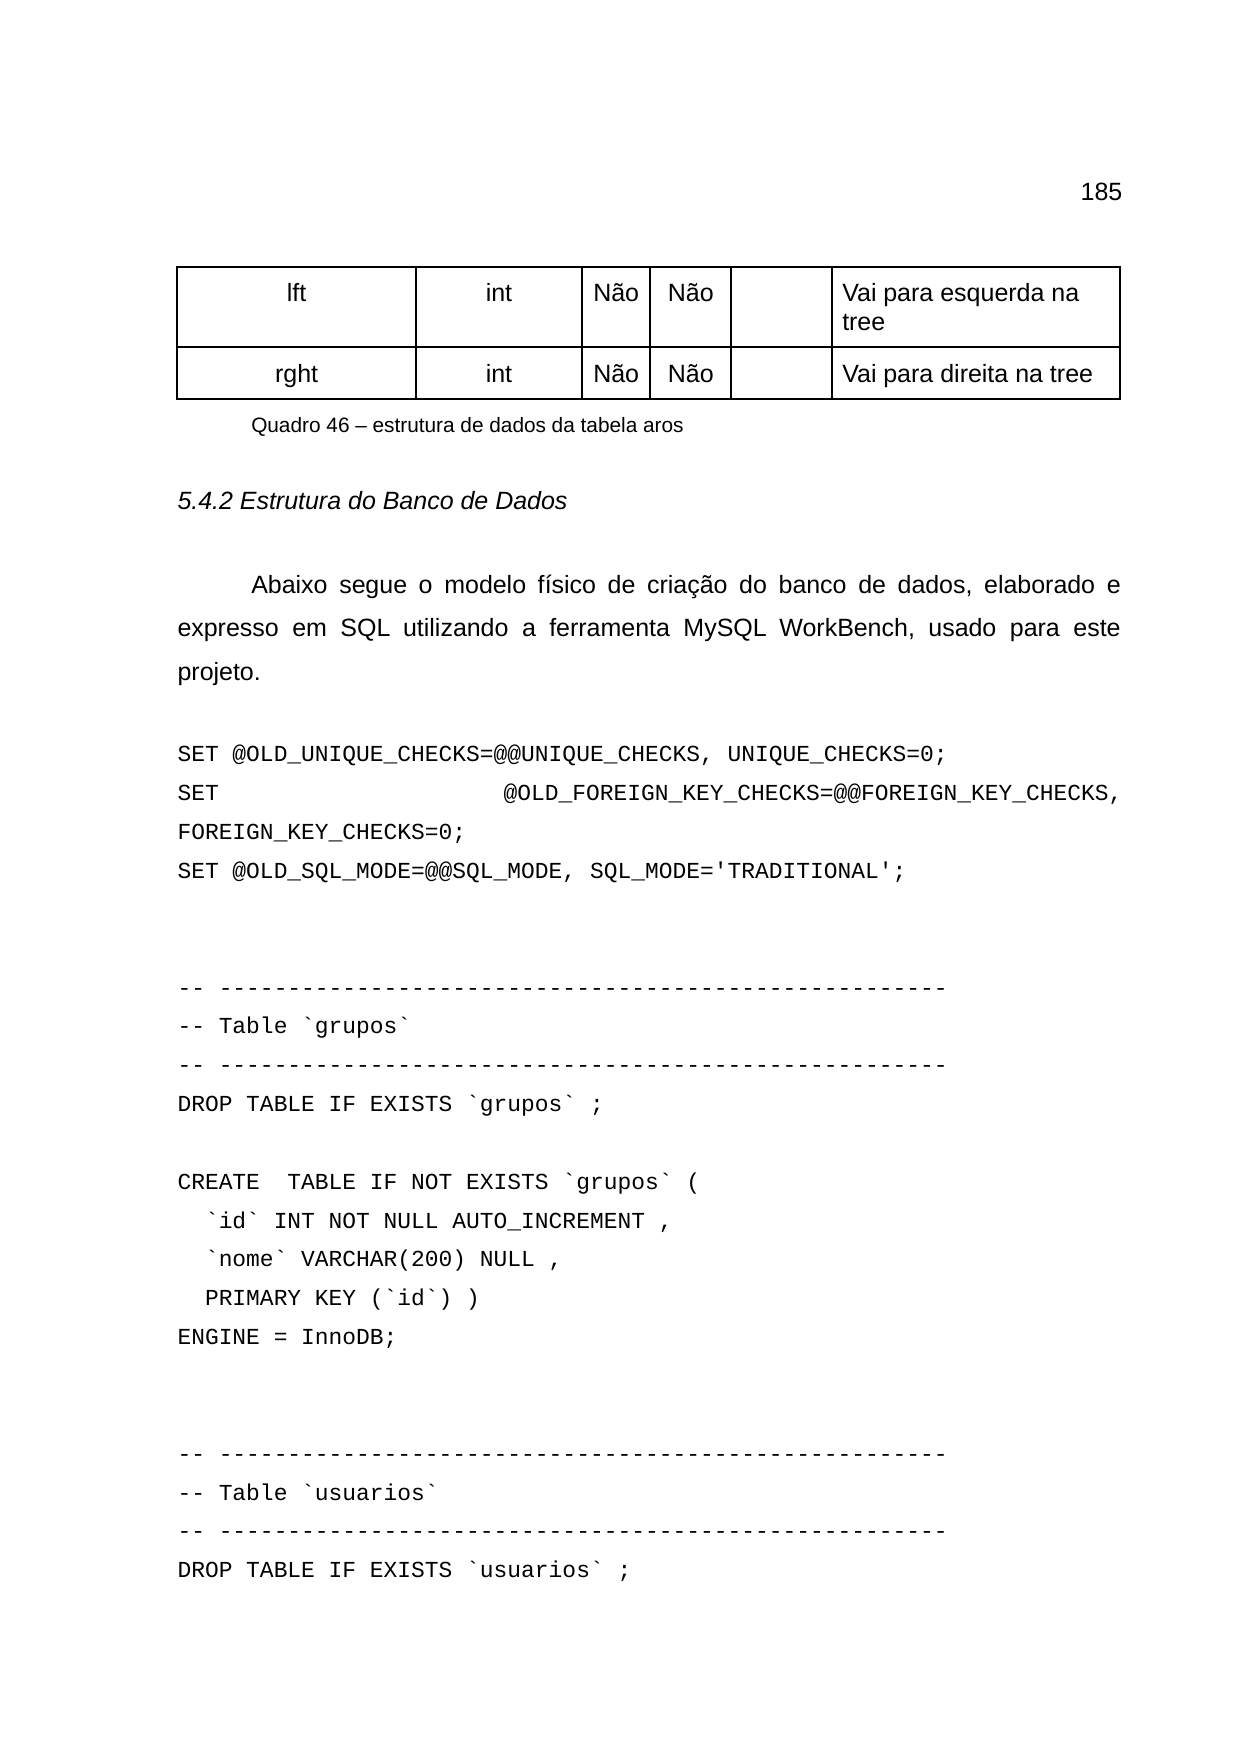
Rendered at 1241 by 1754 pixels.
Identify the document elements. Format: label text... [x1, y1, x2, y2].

text SET @OLD_FOREIGN_KEY_CHECKS=@@FOREIGN_KEY_CHECKS, FOREIGN_KEY_CHECKS=0; [177, 782, 1122, 846]
text SET @OLD_SQL_MODE=@@SQL_MODE, SQL_MODE='TRADITIONAL'; [177, 859, 1122, 885]
table_cell Não [583, 348, 649, 398]
table_cell Não [583, 268, 649, 346]
text -- ----------------------------------------------------- [177, 1520, 1122, 1546]
table_cell [732, 268, 831, 346]
text DROP TABLE IF EXISTS `grupos` ; [177, 1092, 1122, 1118]
text -- ----------------------------------------------------- [177, 1053, 1122, 1079]
text PRIMARY KEY (`id`) ) [177, 1287, 1122, 1313]
text `nome` VARCHAR(200) NULL , [177, 1248, 1122, 1274]
table_cell Vai para esquerda na tree [833, 268, 1119, 346]
text -- Table `usuarios` [177, 1481, 1122, 1507]
text -- ----------------------------------------------------- [177, 976, 1122, 1002]
text Quadro 46 – estrutura de dados da tabela aros [177, 412, 1122, 436]
table_cell int [417, 268, 581, 346]
text ENGINE = InnoDB; [177, 1326, 1122, 1351]
text CREATE TABLE IF NOT EXISTS `grupos` ( [177, 1170, 1122, 1196]
text Abaixo segue o modelo físico de criação do banco de dados, elaborado e expresso em SQL utilizando a ferramenta MySQL WorkBench, usado para este projeto. [177, 570, 1122, 685]
table_cell [732, 348, 831, 398]
table_cell Não [651, 268, 730, 346]
text -- Table `grupos` [177, 1015, 1122, 1041]
subtitle 5.4.2 Estrutura do Banco de Dados [177, 486, 1122, 514]
table_cell Não [651, 348, 730, 398]
table_cell lft [178, 268, 415, 346]
table_cell rght [178, 348, 415, 398]
text -- ----------------------------------------------------- [177, 1442, 1122, 1468]
table_cell Vai para direita na tree [833, 348, 1119, 398]
text `id` INT NOT NULL AUTO_INCREMENT , [177, 1209, 1122, 1235]
text SET @OLD_UNIQUE_CHECKS=@@UNIQUE_CHECKS, UNIQUE_CHECKS=0; [177, 743, 1122, 769]
text DROP TABLE IF EXISTS `usuarios` ; [177, 1559, 1122, 1584]
table_cell int [417, 348, 581, 398]
